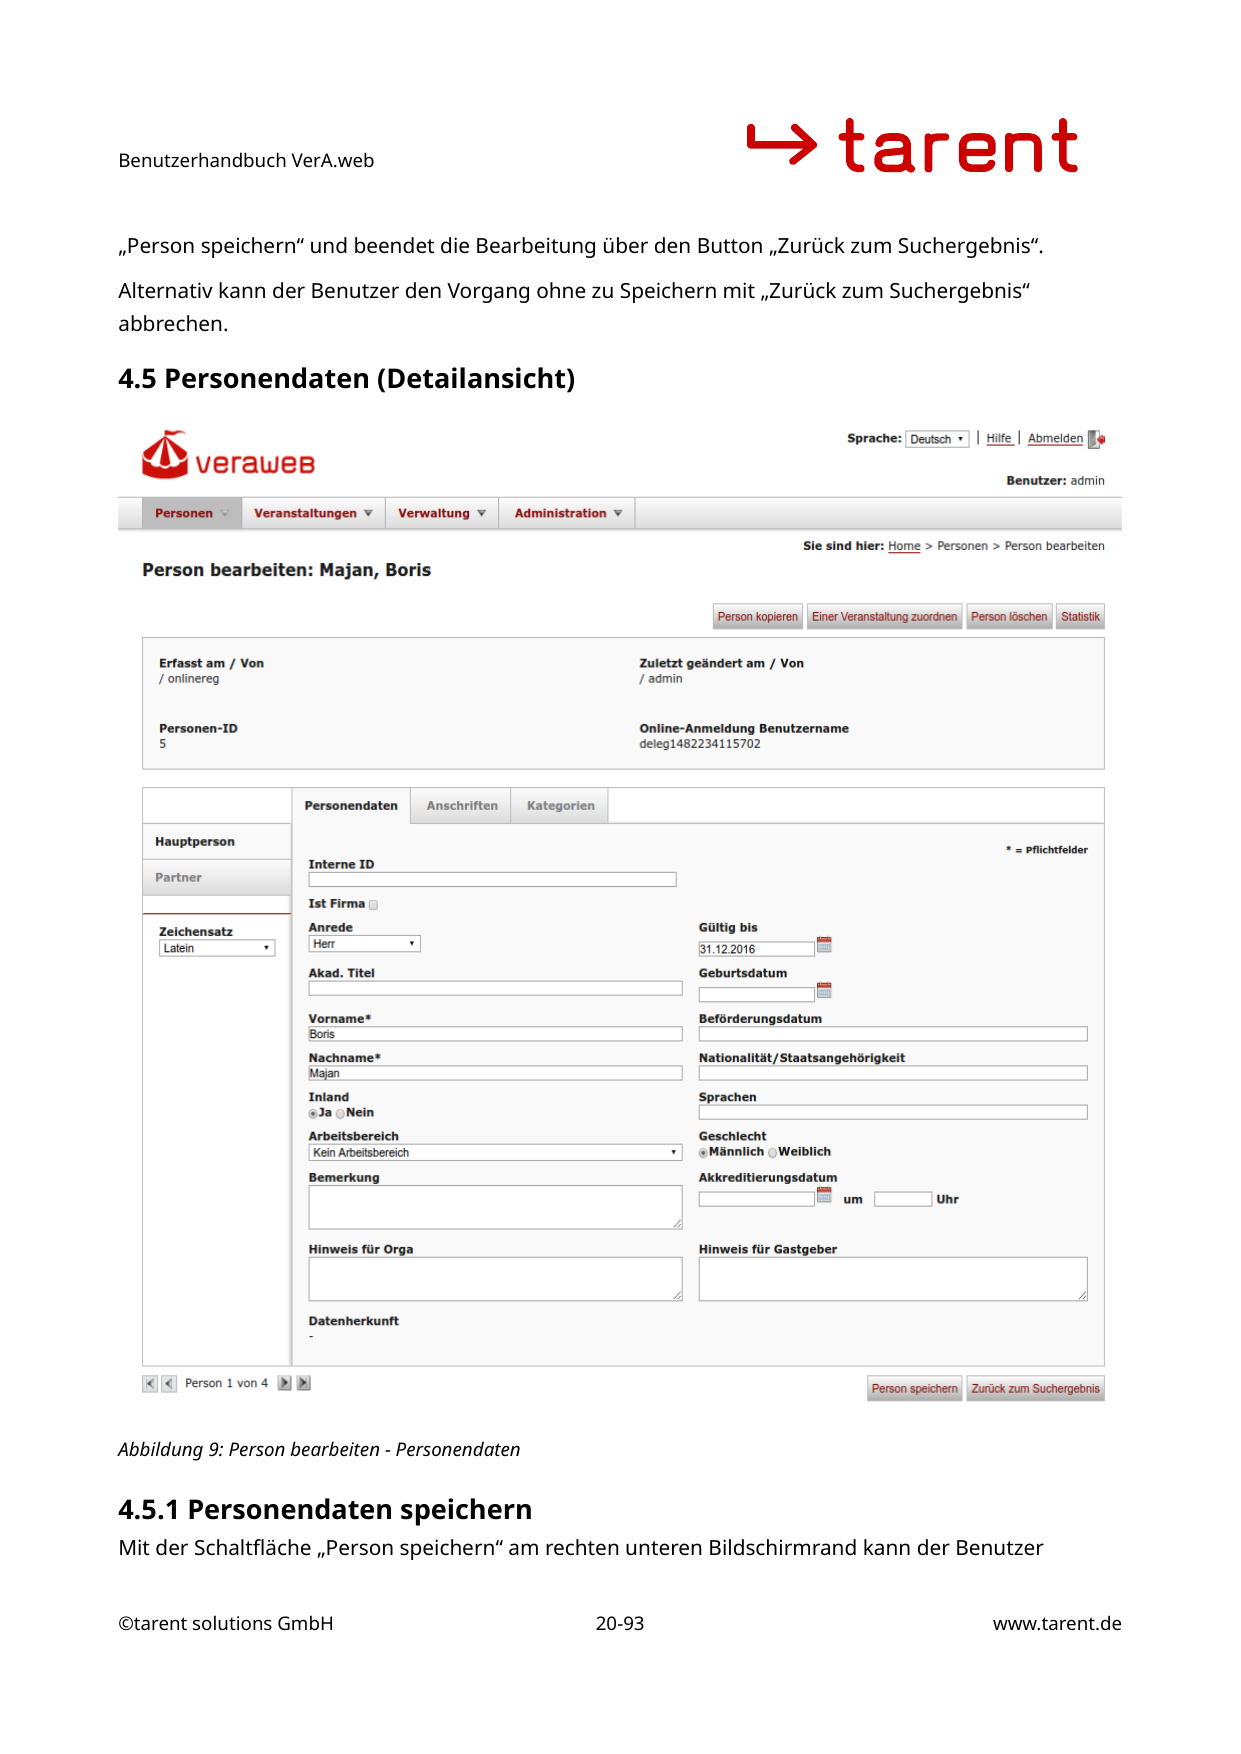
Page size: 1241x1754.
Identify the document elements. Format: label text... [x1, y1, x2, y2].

text „Person speichern“ und beendet die Bearbeitung über den Button „Zurück zum Suchergebnis“. [118, 232, 1122, 260]
subtitle [118, 402, 1122, 425]
subtitle Personendaten speichern [118, 1462, 1122, 1528]
text Abbildung 9: Person bearbeiten - Personendaten [118, 1409, 1122, 1462]
picture [118, 425, 1122, 1409]
text Mit der Schaltfläche „Person speichern“ am rechten unteren Bildschirmrand kann der Benutzer [118, 1533, 1122, 1562]
subtitle Personendaten (Detailansicht) [118, 359, 1122, 396]
text Alternativ kann der Benutzer den Vorgang ohne zu Speichern mit „Zurück zum Suchergebnis“ abbrechen. [118, 277, 1122, 338]
